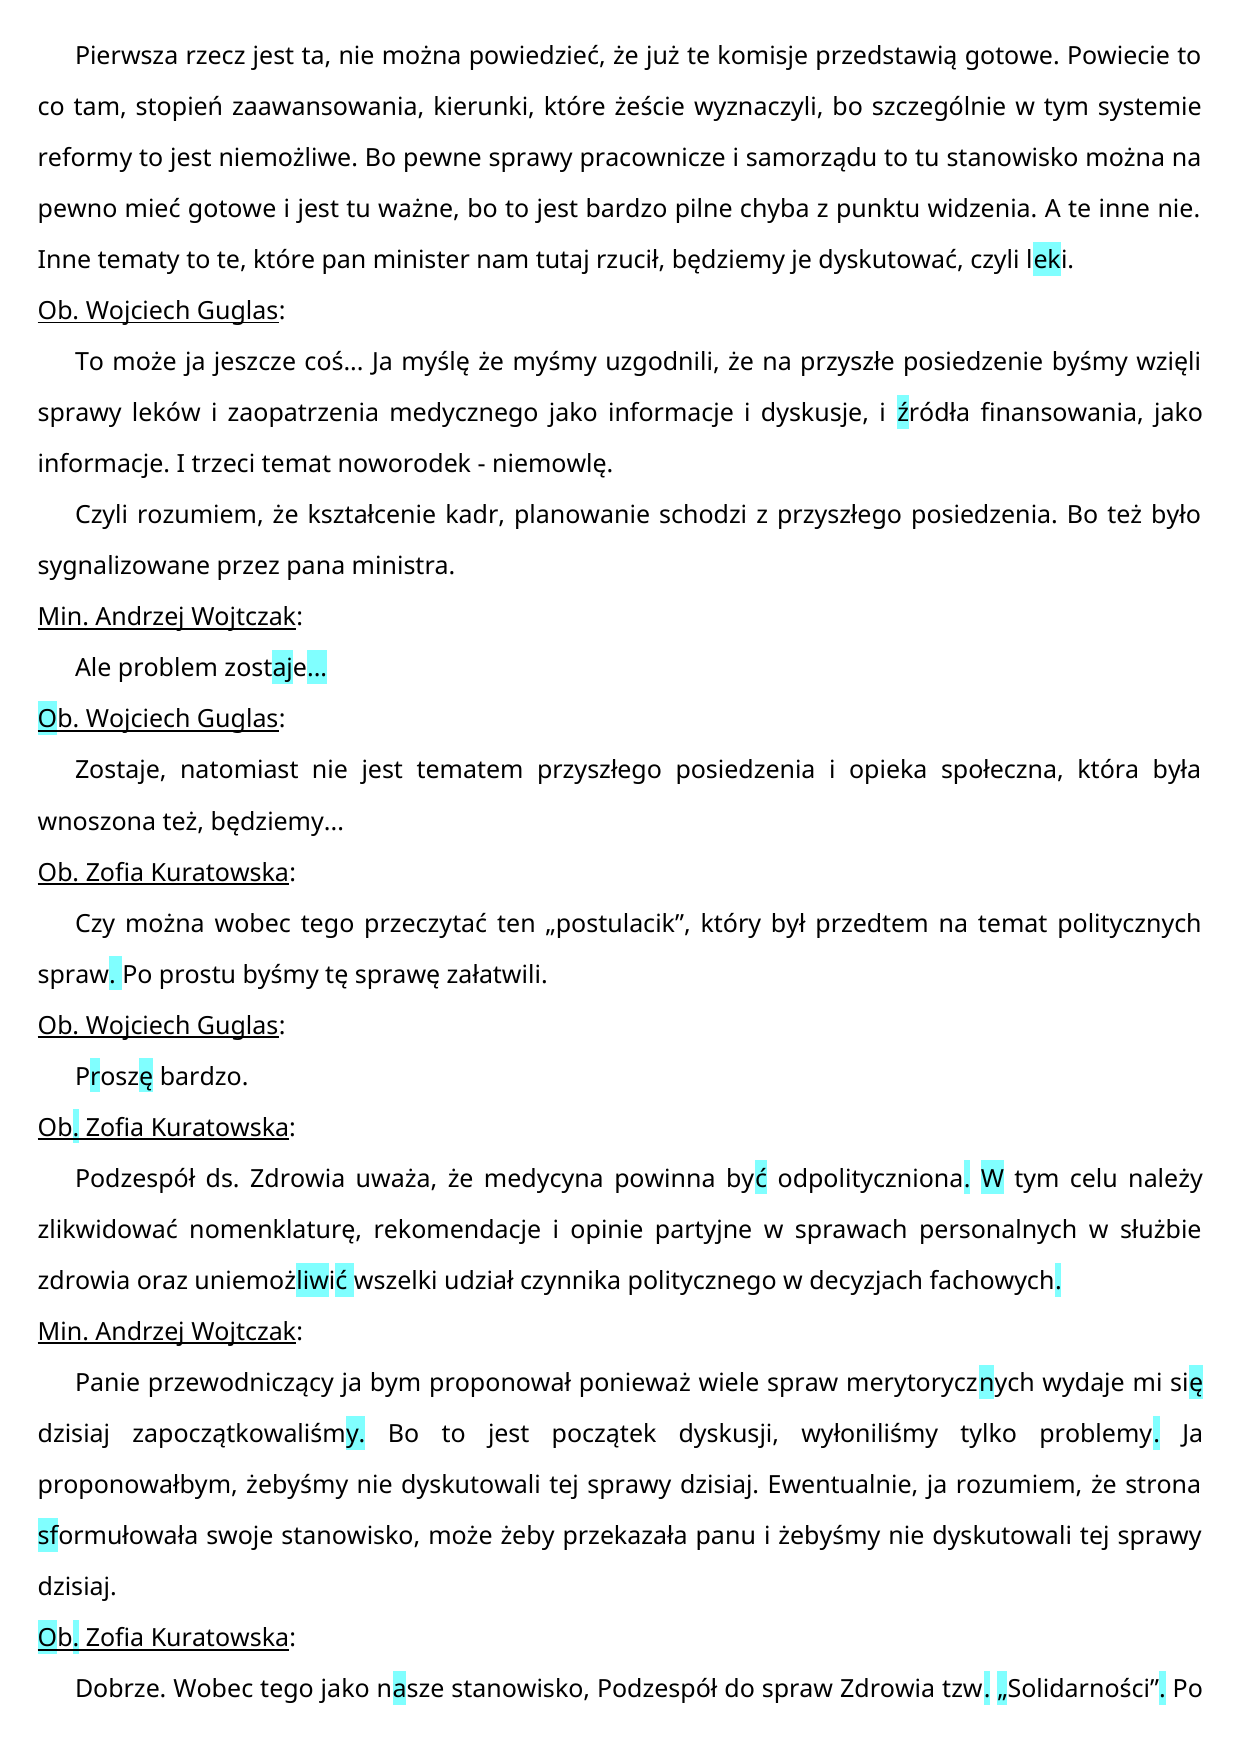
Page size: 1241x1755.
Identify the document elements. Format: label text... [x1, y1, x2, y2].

text Ob. Zofia Kuratowska: [37, 1109, 1203, 1143]
text Min. Andrzej Wojtczak: [37, 1313, 1203, 1348]
text Zostaje, natomiast nie jest tematem przyszłego posiedzenia i opieka społeczna, która była wnoszona też, będziemy... [37, 752, 1203, 837]
text Dobrze. Wobec tego jako nasze stanowisko, Podzespół do spraw Zdrowia tzw. „Solidarności”. Po [37, 1671, 1203, 1705]
text Czy można wobec tego przeczytać ten „postulacik”, który był przedtem na temat politycznych spraw. Po prostu byśmy tę sprawę załatwili. [37, 905, 1203, 990]
text Czyli rozumiem, że kształcenie kadr, planowanie schodzi z przyszłego posiedzenia. Bo też było sygnalizowane przez pana ministra. [37, 497, 1203, 582]
text Ob. Zofia Kuratowska: [37, 1620, 1203, 1654]
text Podzespół ds. Zdrowia uważa, że medycyna powinna być odpolityczniona. W tym celu należy zlikwidować nomenklaturę, rekomendacje i opinie partyjne w sprawach personalnych w służbie zdrowia oraz uniemożliwić wszelki udział czynnika politycznego w decyzjach fachowych. [37, 1160, 1203, 1297]
text Ob. Wojciech Guglas: [37, 1007, 1203, 1041]
text Pierwsza rzecz jest ta, nie można powiedzieć, że już te komisje przedstawią gotowe. Powiecie to co tam, stopień zaawansowania, kierunki, które żeście wyznaczyli, bo szczególnie w tym systemie reformy to jest niemożliwe. Bo pewne sprawy pracownicze i samorządu to tu stanowisko można na pewno mieć gotowe i jest tu ważne, bo to jest bardzo pilne chyba z punktu widzenia. A te inne nie. Inne tematy to te, które pan minister nam tutaj rzucił, będziemy je dyskutować, czyli leki. [37, 37, 1203, 276]
text Panie przewodniczący ja bym proponował ponieważ wiele spraw merytorycznych wydaje mi się dzisiaj zapoczątkowaliśmy. Bo to jest początek dyskusji, wyłoniliśmy tylko problemy. Ja proponowałbym, żebyśmy nie dyskutowali tej sprawy dzisiaj. Ewentualnie, ja rozumiem, że strona sformułowała swoje stanowisko, może żeby przekazała panu i żebyśmy nie dyskutowali tej sprawy dzisiaj. [37, 1364, 1203, 1603]
text Ob. Wojciech Guglas: [37, 701, 1203, 735]
text Ob. Zofia Kuratowska: [37, 854, 1203, 888]
text Ale problem zostaje... [37, 650, 1203, 684]
text Proszę bardzo. [37, 1058, 1203, 1092]
text Min. Andrzej Wojtczak: [37, 599, 1203, 633]
text To może ja jeszcze coś... Ja myślę że myśmy uzgodnili, że na przyszłe posiedzenie byśmy wzięli sprawy leków i zaopatrzenia medycznego jako informacje i dyskusje, i źródła finansowania, jako informacje. I trzeci temat noworodek - niemowlę. [37, 344, 1203, 480]
text Ob. Wojciech Guglas: [37, 293, 1203, 327]
